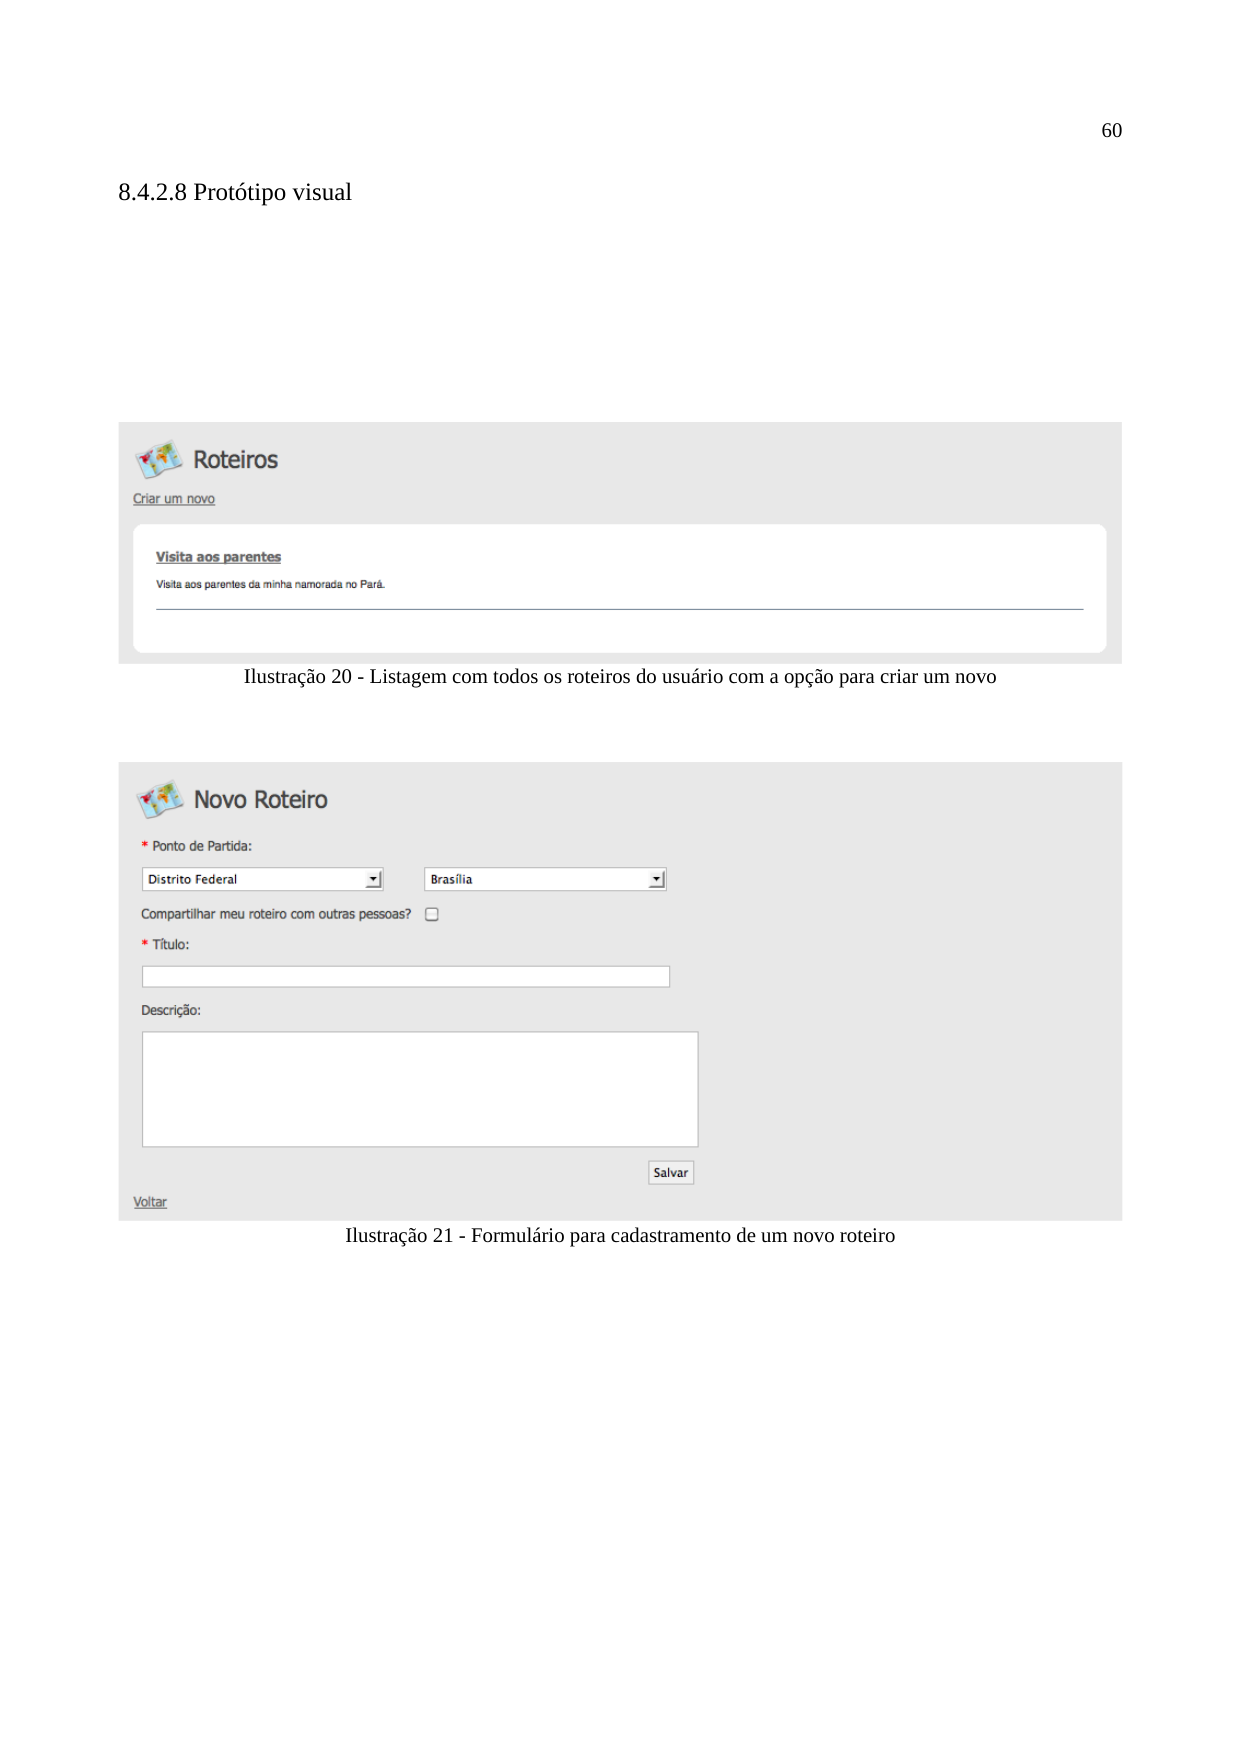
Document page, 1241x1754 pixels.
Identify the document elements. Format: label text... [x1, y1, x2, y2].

text Ilustração 20 - Listagem com todos os roteiros do usuário com a opção para criar um novo [118, 665, 1122, 688]
text Ilustração 21 - Formulário para cadastramento de um novo roteiro [118, 1223, 1122, 1247]
picture [118, 422, 1123, 665]
picture [118, 761, 1123, 1223]
subtitle Protótipo visual [118, 177, 1122, 206]
